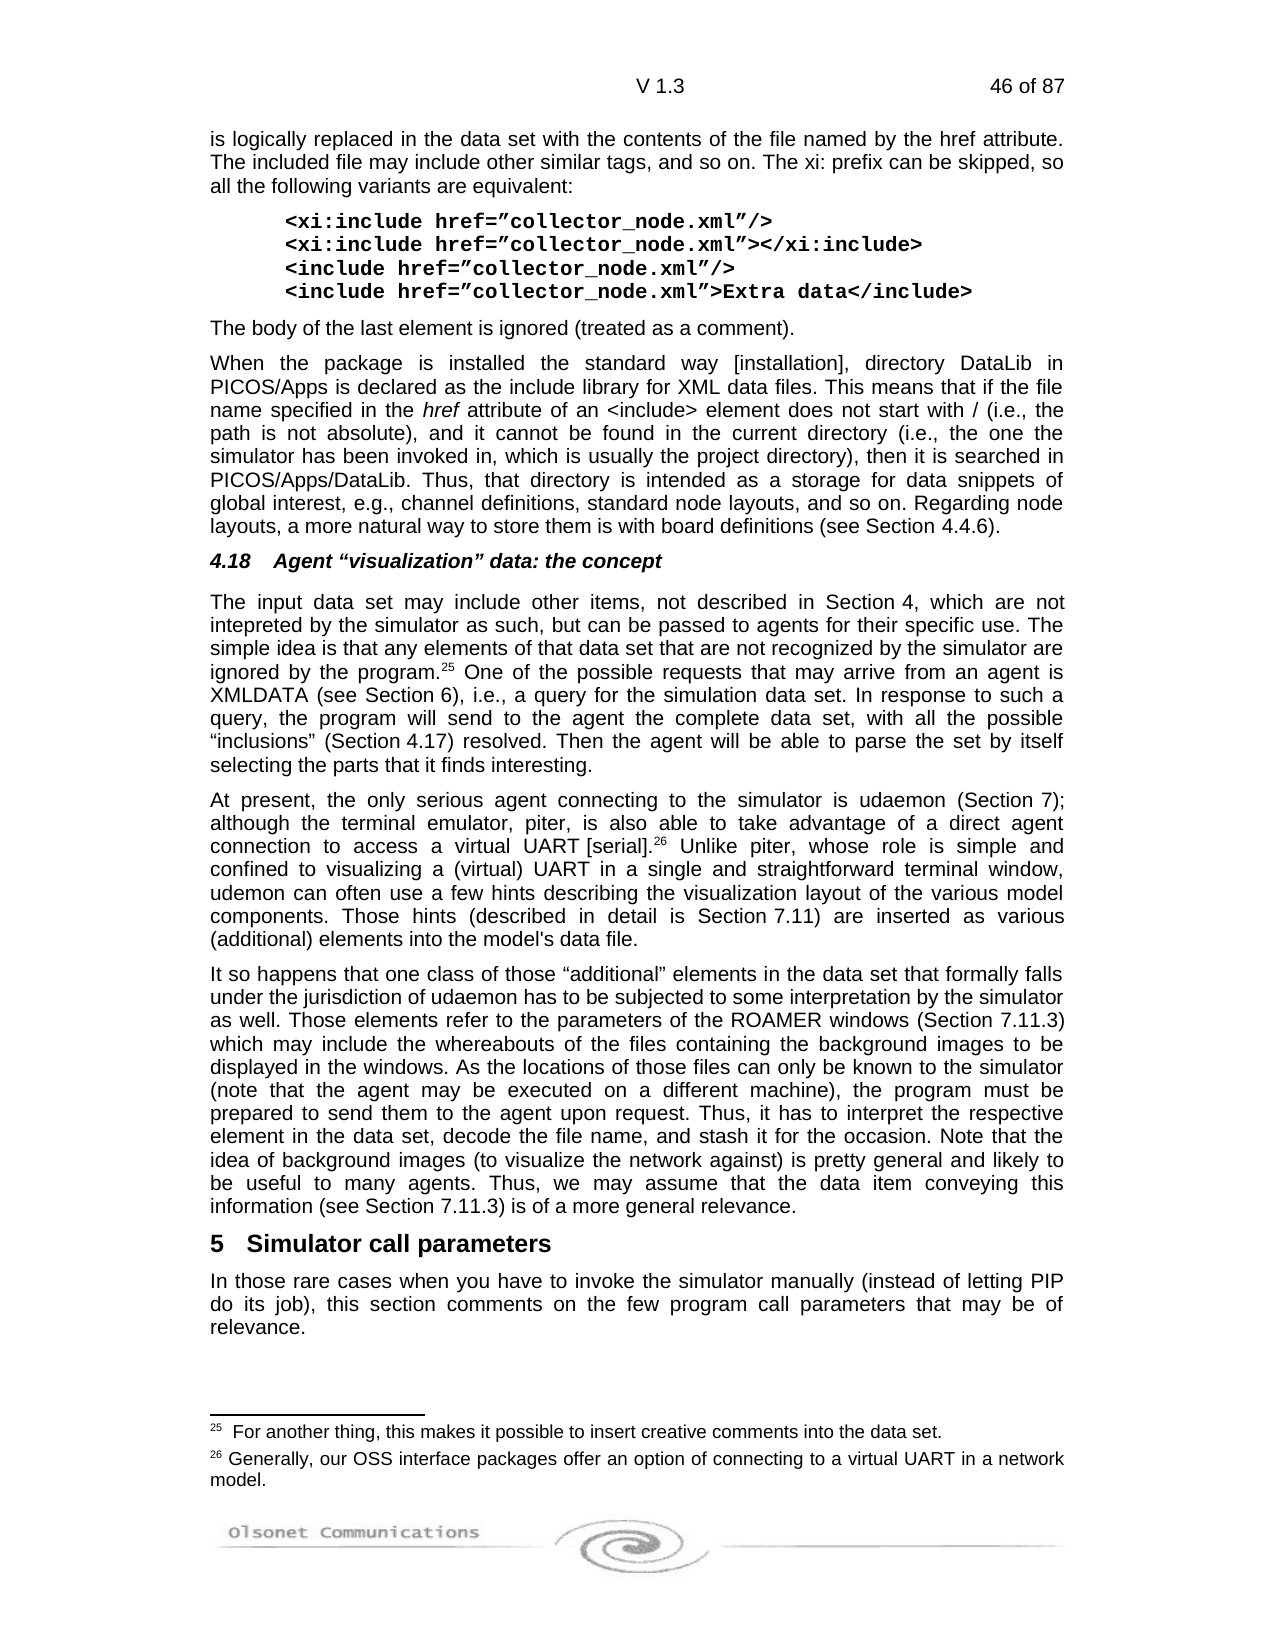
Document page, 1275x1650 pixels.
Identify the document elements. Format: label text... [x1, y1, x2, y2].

text <include href=”collector_node.xml”/> [210, 258, 1065, 282]
subtitle Simulator call parameters [210, 1230, 1065, 1258]
text Generally, our OSS interface packages offer an option of connecting to a virtual UART in a network model. [210, 1448, 1065, 1490]
text When the package is installed the standard way [installation], directory DataLib in PICOS/Apps is declared as the include library for XML data files. This means that if the file name specified in the href attribute of an <include> element does not start with / (i.e., the path is not absolute), and it cannot be found in the current directory (i.e., the one the simulator has been invoked in, which is usually the project directory), then it is searched in PICOS/Apps/DataLib. Thus, that directory is intended as a storage for data snippets of global interest, e.g., channel definitions, standard node layouts, and so on. Regarding node layouts, a more natural way to store them is with board definitions (see Section 4.4.6). [210, 352, 1065, 538]
picture [210, 1504, 1065, 1596]
text At present, the only serious agent connecting to the simulator is udaemon (Section 7); although the terminal emulator, piter, is also able to take advantage of a direct agent connection to access a virtual UART [serial]. Unlike piter, whose role is simple and confined to visualizing a (virtual) UART in a single and straightforward terminal window, udemon can often use a few hints describing the visualization layout of the various model components. Those hints (described in detail is Section 7.11) are inserted as various (additional) elements into the model's data file. [210, 788, 1065, 951]
text The body of the last element is ignored (treated as a comment). [210, 317, 1065, 340]
text <include href=”collector_node.xml”>Extra data</include> [210, 282, 1065, 305]
text <xi:include href=”collector_node.xml”/> [210, 209, 1065, 234]
text is logically replaced in the data set with the contents of the file named by the href attribute. The included file may include other similar tags, and so on. The xi: prefix can be skipped, so all the following variants are equivalent: [210, 128, 1065, 197]
text For another thing, this makes it possible to insert creative comments into the data set. [210, 1421, 1065, 1442]
subtitle Agent “visualization” data: the concept [210, 549, 1065, 573]
text <xi:include href=”collector_node.xml”></xi:include> [210, 234, 1065, 258]
text The input data set may include other items, not described in Section 4, which are not intepreted by the simulator as such, but can be passed to agents for their specific use. The simple idea is that any elements of that data set that are not recognized by the simulator are ignored by the program. One of the possible requests that may arrive from an agent is XMLDATA (see Section 6), i.e., a query for the simulation data set. In response to such a query, the program will send to the agent the complete data set, with all the possible “inclusions” (Section 4.17) resolved. Then the agent will be able to parse the set by itself selecting the parts that it finds interesting. [210, 591, 1065, 776]
text In those rare cases when you have to invoke the simulator manually (instead of letting PIP do its job), this section comments on the few program call parameters that may be of relevance. [210, 1269, 1065, 1339]
text It so happens that one class of those “additional” elements in the data set that formally falls under the jurisdiction of udaemon has to be subjected to some interpretation by the simulator as well. Those elements refer to the parameters of the ROAMER windows (Section 7.11.3) which may include the whereabouts of the files containing the background images to be displayed in the windows. As the locations of those files can only be known to the simulator (note that the agent may be executed on a different machine), the program must be prepared to send them to the agent upon request. Thus, it has to interpret the respective element in the data set, decode the file name, and stash it for the occasion. Note that the idea of background images (to visualize the network against) is pretty general and likely to be useful to many agents. Thus, we may assume that the data item conveying this information (see Section 7.11.3) is of a more general relevance. [210, 962, 1065, 1218]
